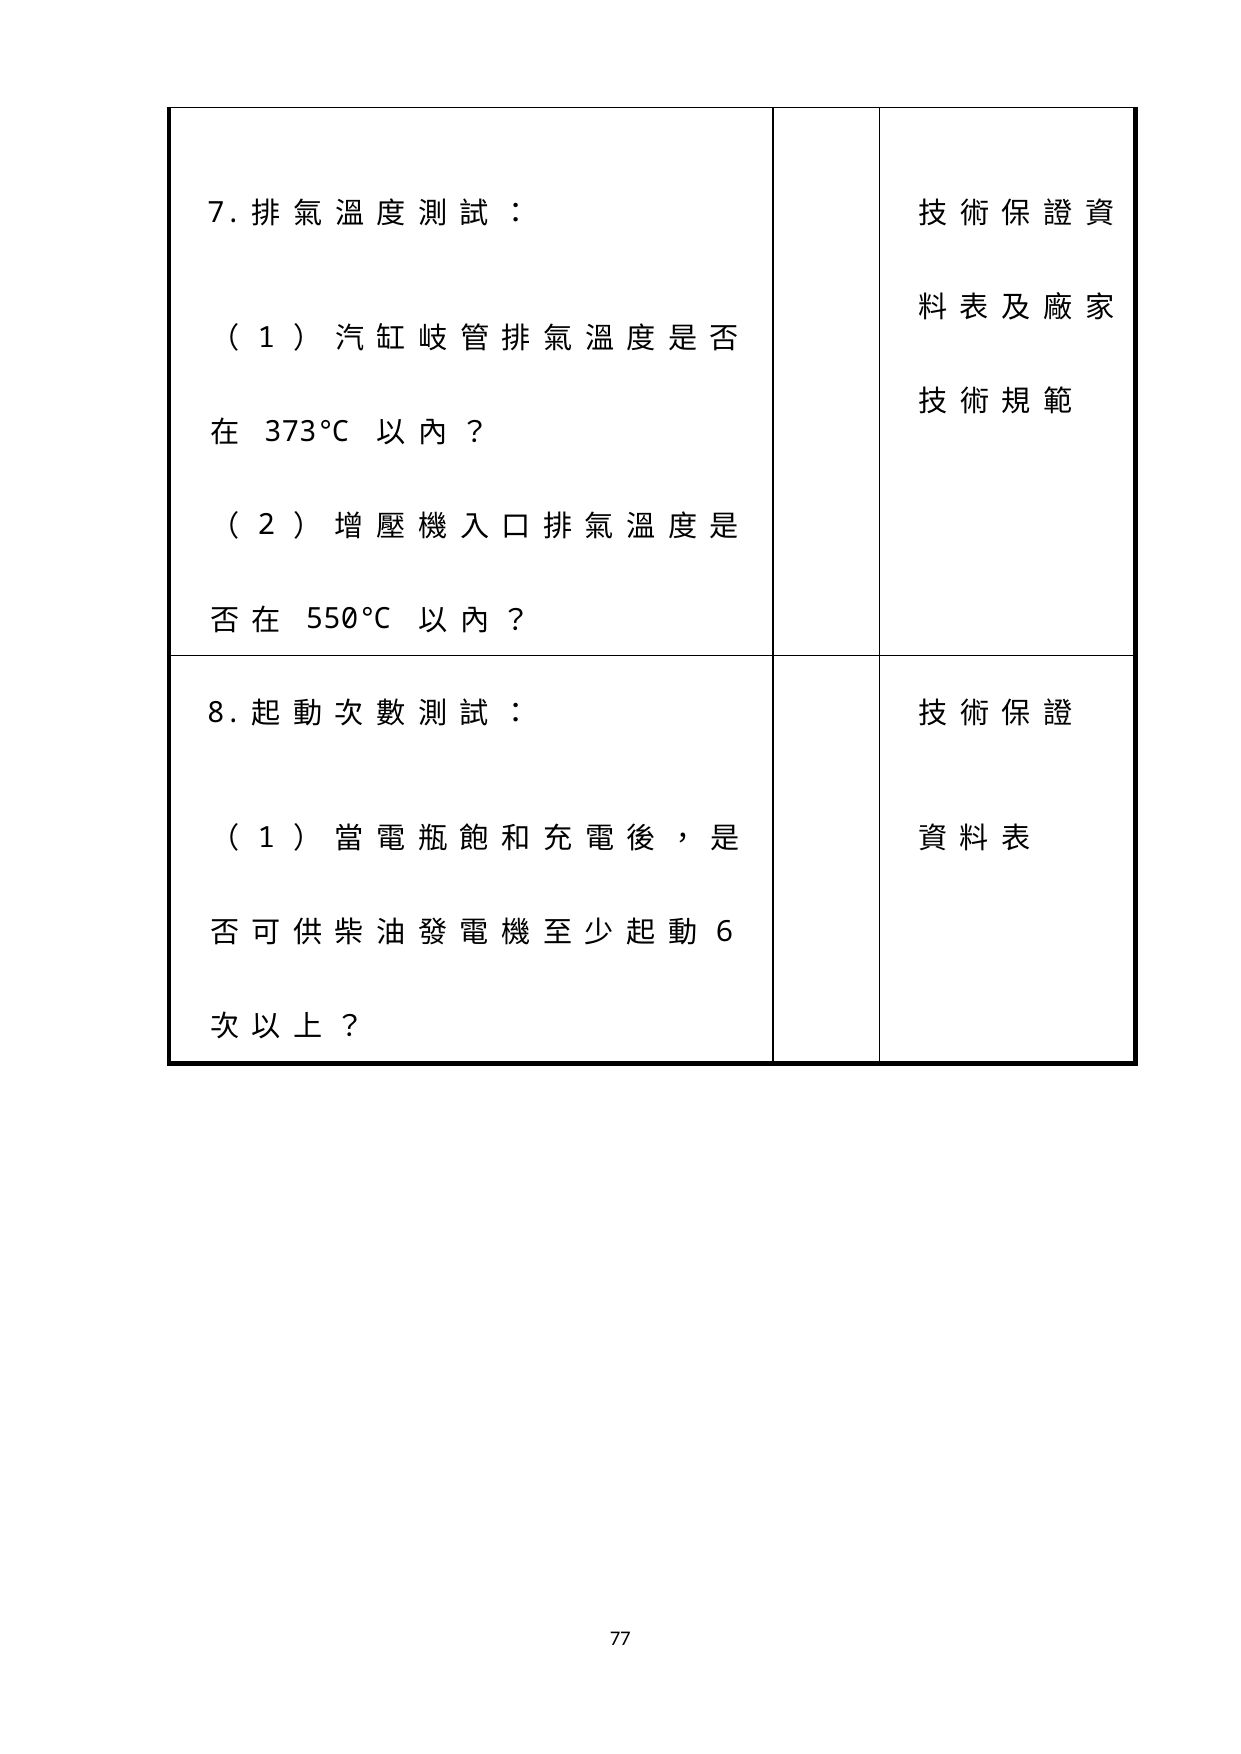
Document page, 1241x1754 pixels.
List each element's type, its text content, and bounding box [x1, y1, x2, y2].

table_cell [774, 108, 879, 655]
table_cell 8.起動次數測試： （1）當電瓶飽和充電後，是否可供柴油發電機至少起動6次以上？ [171, 656, 772, 1061]
table_cell [774, 656, 879, 1061]
table_cell 技術保證 資料表 [880, 656, 1133, 1061]
table_cell 7.排氣溫度測試： （1）汽缸岐管排氣溫度是否在373℃以內？ （2）增壓機入口排氣溫度是否在550℃以內？ [171, 108, 772, 655]
table_cell 技術保證資料表及廠家技術規範 [880, 108, 1133, 655]
